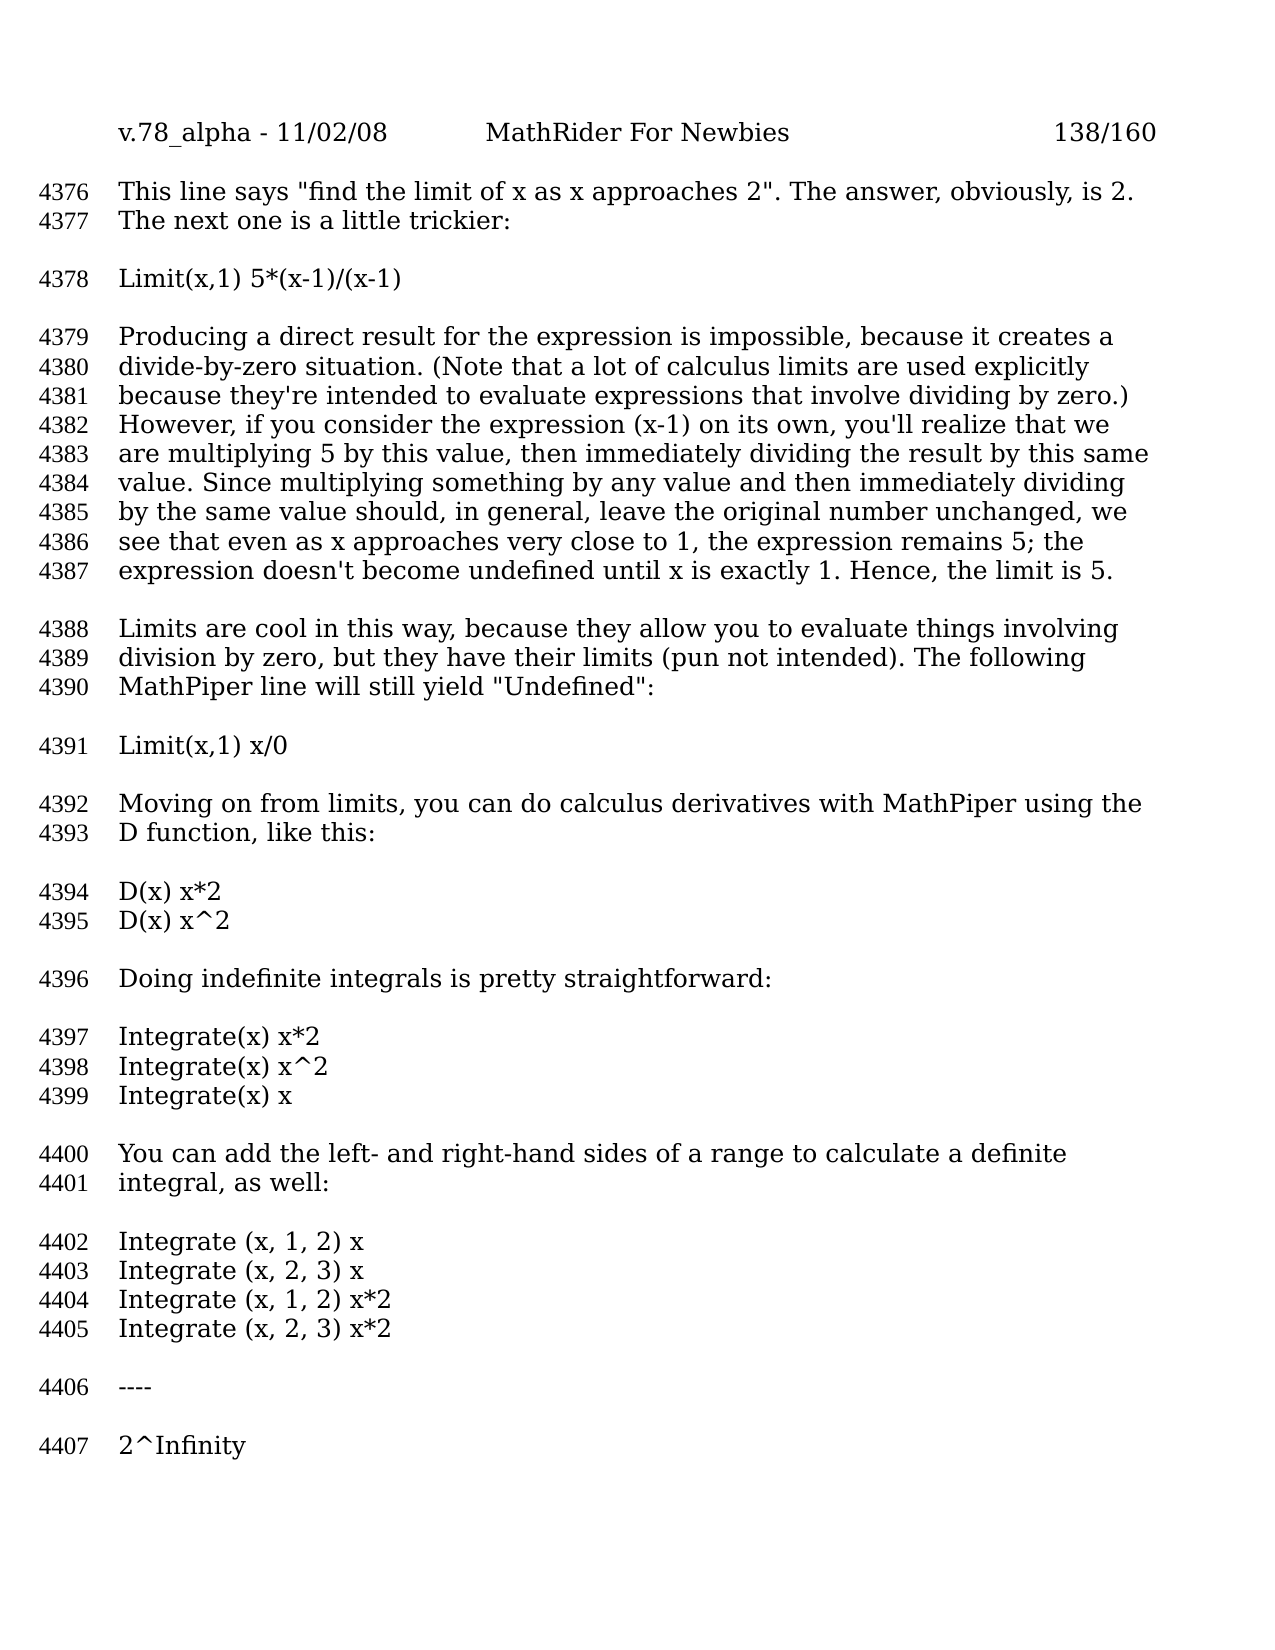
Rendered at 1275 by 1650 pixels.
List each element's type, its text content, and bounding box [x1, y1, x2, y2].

text Integrate (x, 1, 2) x*2 [118, 1285, 1157, 1314]
text Limits are cool in this way, because they allow you to evaluate things involving division by zero, but they have their limits (pun not intended). The following MathPiper line will still yield "Undefined": [118, 614, 1157, 702]
text Doing indefinite integrals is pretty straightforward: [118, 964, 1157, 993]
text Integrate(x) x*2 [118, 1023, 1157, 1052]
text Limit(x,1) 5*(x-1)/(x-1) [118, 264, 1157, 293]
text Integrate(x) x^2 [118, 1052, 1157, 1081]
text D(x) x^2 [118, 906, 1157, 935]
text Integrate (x, 2, 3) x*2 [118, 1314, 1157, 1343]
text Integrate (x, 1, 2) x [118, 1227, 1157, 1256]
text Integrate (x, 2, 3) x [118, 1256, 1157, 1285]
text 2^Infinity [118, 1431, 1157, 1460]
text Limit(x,1) x/0 [118, 731, 1157, 760]
text Integrate(x) x [118, 1081, 1157, 1110]
text D(x) x*2 [118, 877, 1157, 906]
text You can add the left- and right-hand sides of a range to calculate a definite integral, as well: [118, 1139, 1157, 1198]
text ---- [118, 1373, 1157, 1402]
text Moving on from limits, you can do calculus derivatives with MathPiper using the D function, like this: [118, 789, 1157, 848]
text This line says "find the limit of x as x approaches 2". The answer, obviously, is 2. The next one is a little trickier: [118, 177, 1157, 235]
text Producing a direct result for the expression is impossible, because it creates a divide-by-zero situation. (Note that a lot of calculus limits are used explicitly because they're intended to evaluate expressions that involve dividing by zero.) However, if you consider the expression (x-1) on its own, you'll realize that we are multiplying 5 by this value, then immediately dividing the result by this same value. Since multiplying something by any value and then immediately dividing by the same value should, in general, leave the original number unchanged, we see that even as x approaches very close to 1, the expression remains 5; the expression doesn't become undefined until x is exactly 1. Hence, the limit is 5. [118, 323, 1157, 585]
